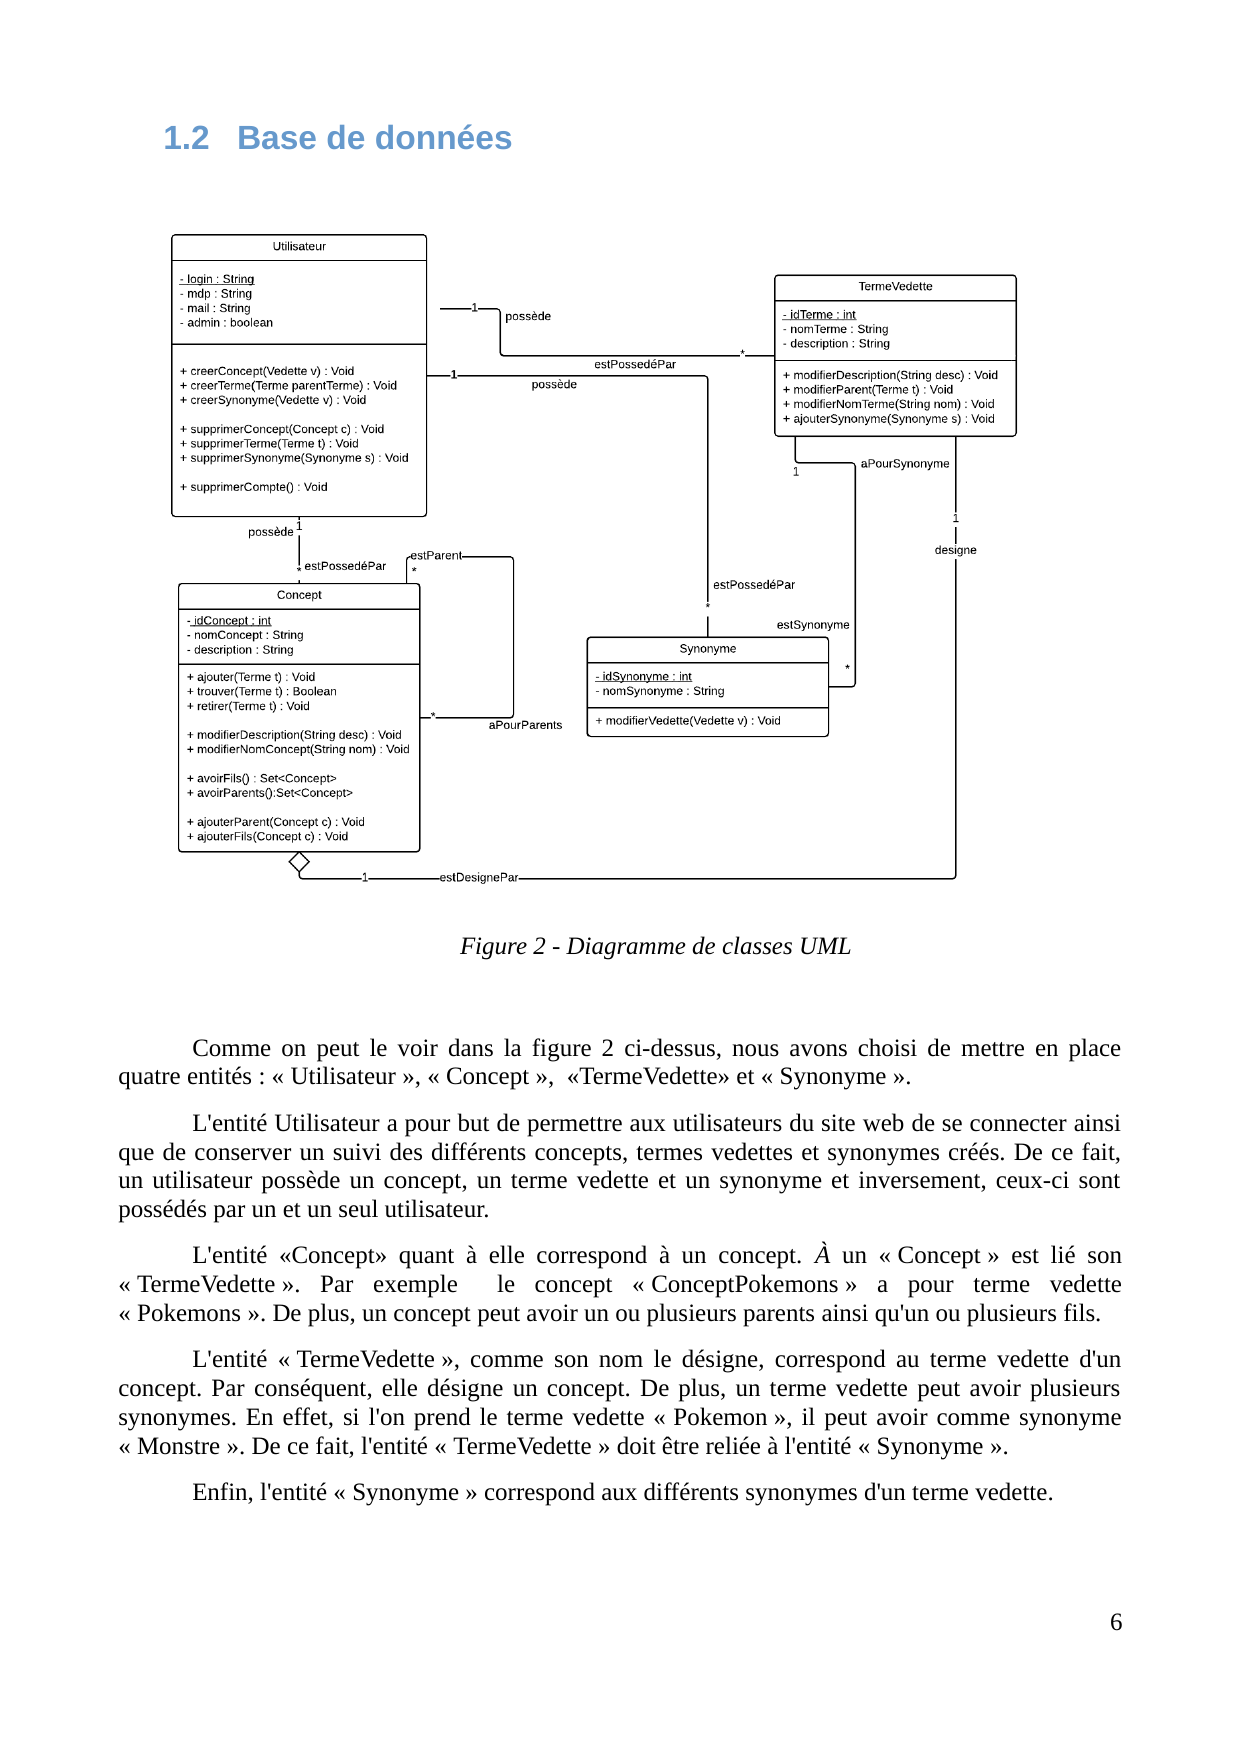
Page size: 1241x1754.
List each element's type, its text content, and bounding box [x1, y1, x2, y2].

text L'entité «Concept» quant à elle correspond à un concept. À un « Concept » est lié son « TermeVedette ». Par exemple le concept « ConceptPokemons » a pour terme vedette « Pokemons ». De plus, un concept peut avoir un ou plusieurs parents ainsi qu'un ou plusieurs fils. [118, 1241, 1122, 1327]
subtitle Base de données [163, 118, 1122, 157]
text Enfin, l'entité « Synonyme » correspond aux différents synonymes d'un terme vedette. [118, 1477, 1122, 1506]
text L'entité « TermeVedette », comme son nom le désigne, correspond au terme vedette d'un concept. Par conséquent, elle désigne un concept. De plus, un terme vedette peut avoir plusieurs synonymes. En effet, si l'on prend le terme vedette « Pokemon », il peut avoir comme synonyme « Monstre ». De ce fait, l'entité « TermeVedette » doit être reliée à l'entité « Synonyme ». [118, 1344, 1122, 1459]
text Figure 2 - Diagramme de classes UML [118, 932, 1122, 960]
picture [118, 181, 1123, 932]
text L'entité Utilisateur a pour but de permettre aux utilisateurs du site web de se connecter ainsi que de conserver un suivi des différents concepts, termes vedettes et synonymes créés. De ce fait, un utilisateur possède un concept, un terme vedette et un synonyme et inversement, ceux-ci sont possédés par un et un seul utilisateur. [118, 1108, 1122, 1223]
text Comme on peut le voir dans la figure 2 ci-dessus, nous avons choisi de mettre en place quatre entités : « Utilisateur », « Concept », «TermeVedette» et « Synonyme ». [118, 1033, 1122, 1090]
